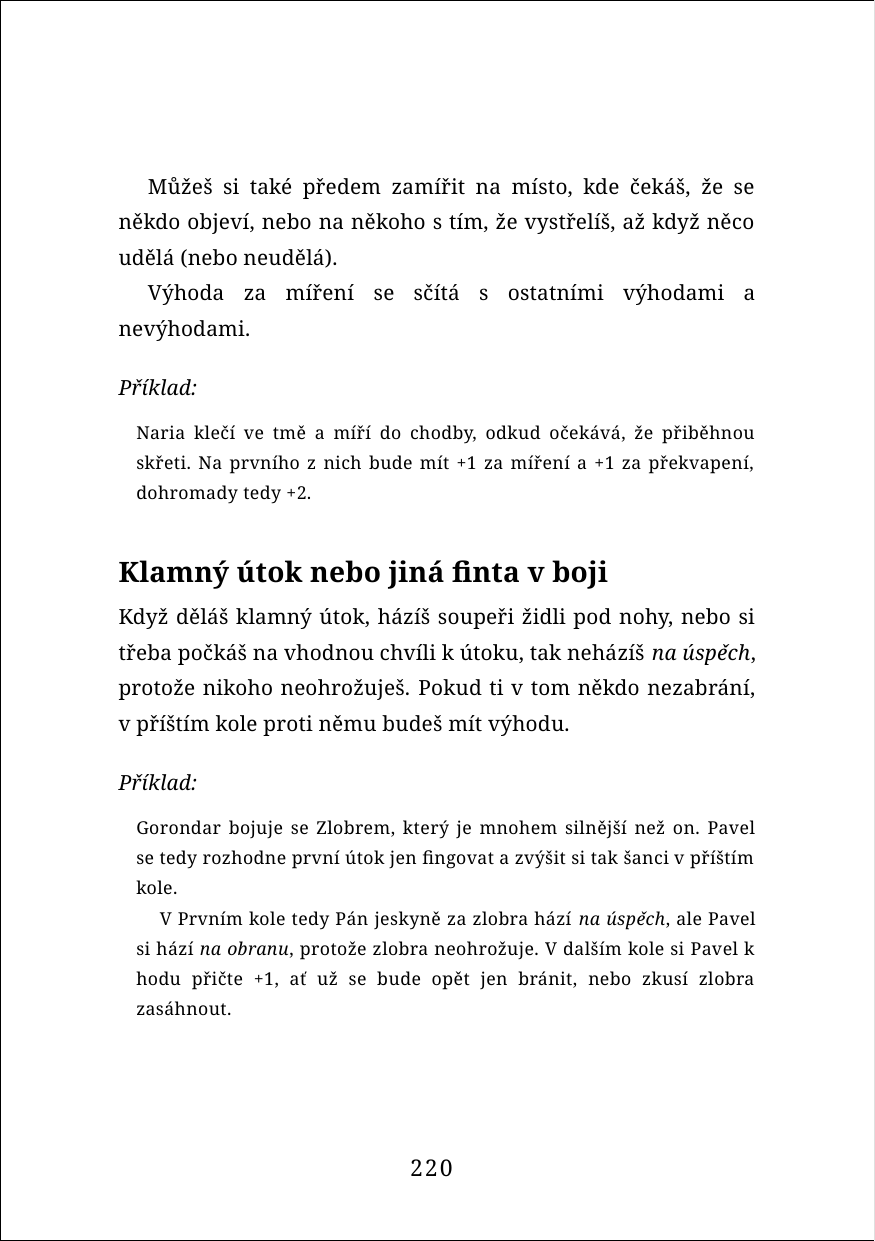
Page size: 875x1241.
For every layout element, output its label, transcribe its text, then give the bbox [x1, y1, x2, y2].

text Příklad: [118, 373, 756, 401]
text Příklad: [118, 768, 756, 797]
text Můžeš si také předem zamířit na místo, kde čekáš, že se někdo objeví, nebo na někoho s tím, že vystřelíš, až když něco udělá (nebo neudělá). Výhoda za míření se sčítá s ostatními výhodami a nevýhodami. [118, 172, 756, 342]
text Gorondar bojuje se Zlobrem, který je mnohem silnější než on. Pavel se tedy rozhodne první útok jen fingovat a zvýšit si tak šanci v příštím kole. V Prvním kole tedy Pán jeskyně za zlobra hází na úspěch, ale Pavel si hází na obranu, protože zlobra neohrožuje. V dalším kole si Pavel k hodu přičte +1, ať už se bude opět jen bránit, nebo zkusí zlobra zasáhnout. [136, 815, 756, 1021]
text Naria klečí ve tmě a míří do chodby, odkud očekává, že přiběhnou skřeti. Na prvního z nich bude mít +1 za míření a +1 za překvapení, dohromady tedy +2. [136, 420, 756, 505]
text Když děláš klamný útok, házíš soupeři židli pod nohy, nebo si třeba počkáš na vhodnou chvíli k útoku, tak neházíš na úspěch, protože nikoho neohrožuješ. Pokud ti v tom někdo nezabrání, v příštím kole proti němu budeš mít výhodu. [118, 602, 756, 737]
subtitle Klamný útok nebo jiná finta v boji [118, 552, 756, 591]
